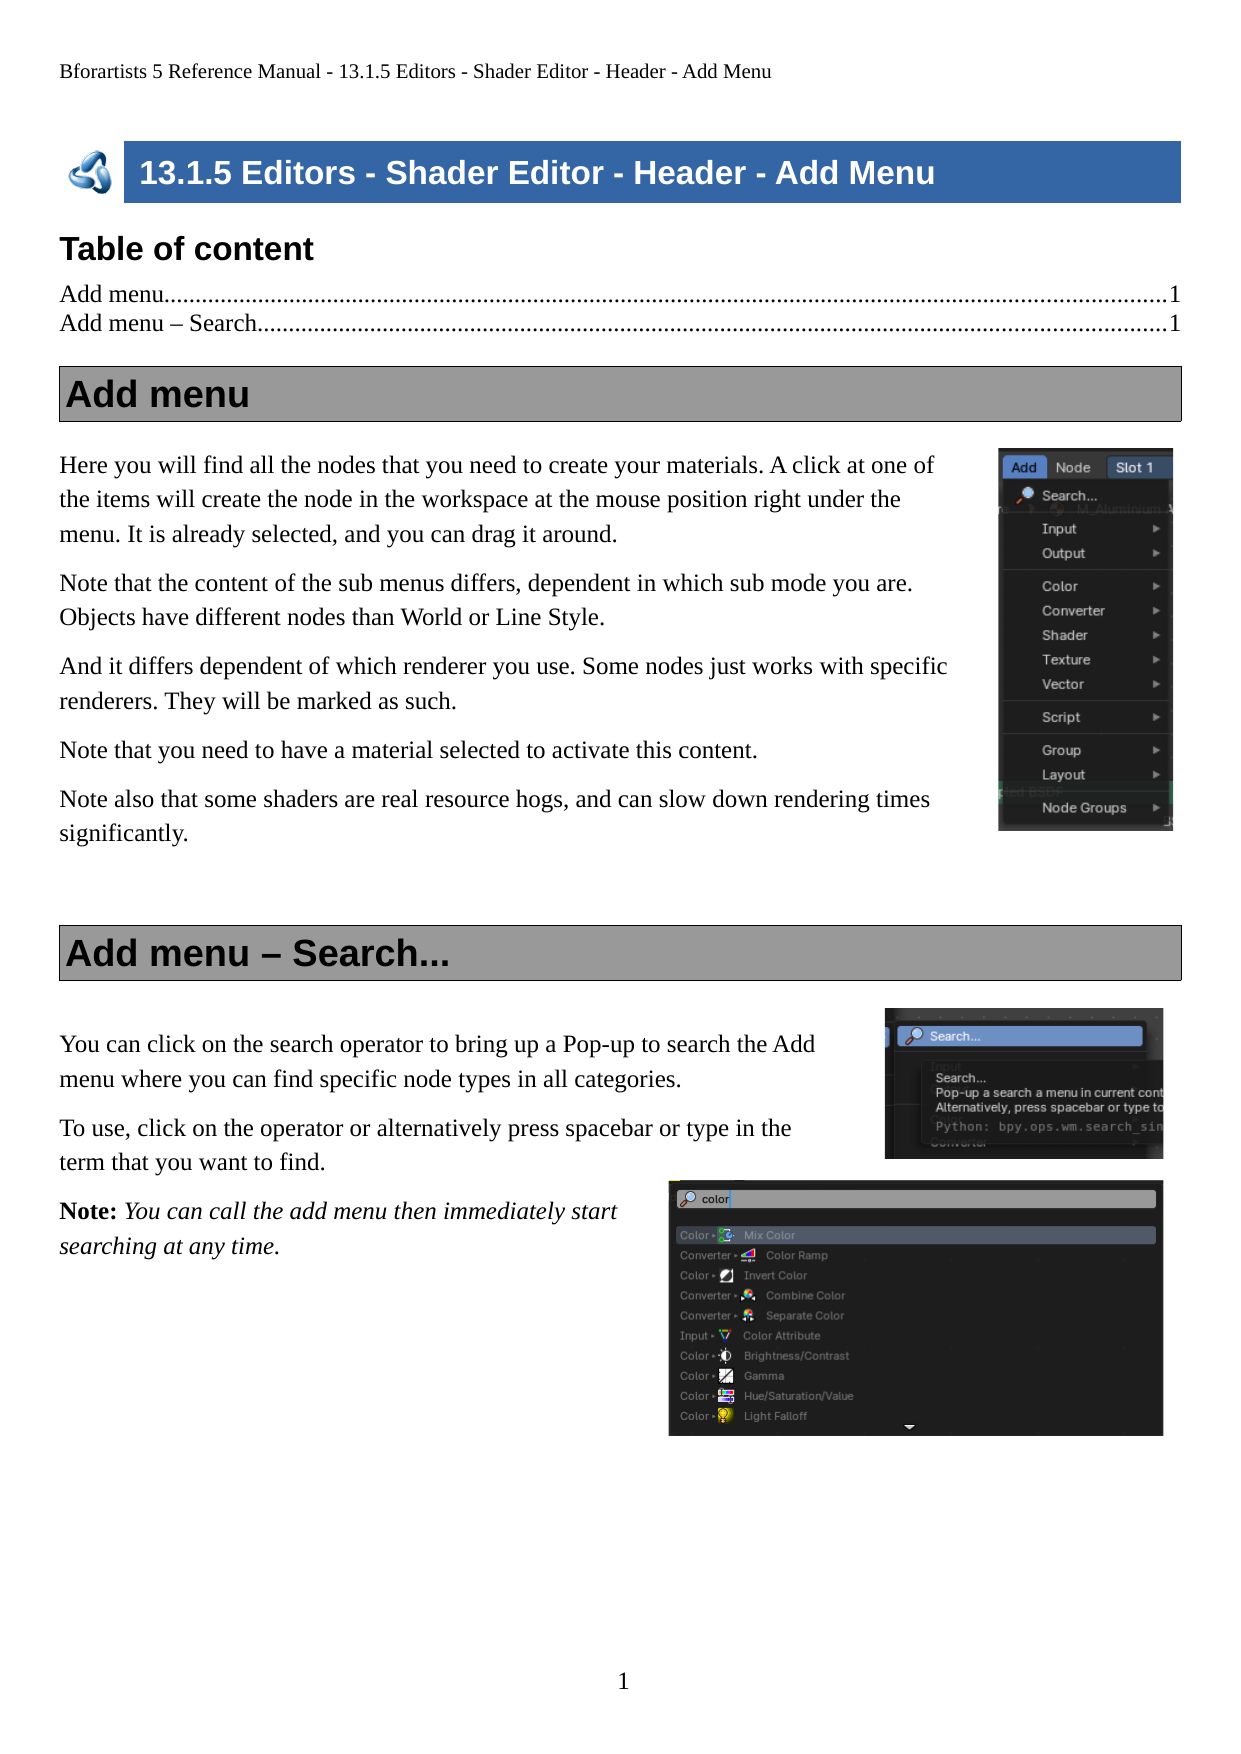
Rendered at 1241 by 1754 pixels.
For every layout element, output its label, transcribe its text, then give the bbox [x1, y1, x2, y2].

text And it differs dependent of which renderer you use. Some nodes just works with specific renderers. They will be marked as such. [59, 651, 998, 714]
text Note: You can call the add menu then immediately start searching at any time. [59, 1196, 668, 1260]
text Note also that some shaders are real resource hogs, and can slow down rendering times significantly. [59, 784, 1181, 847]
picture [668, 1180, 1164, 1436]
picture [998, 448, 1174, 831]
subtitle Table of content [59, 228, 1181, 267]
table_header 13.1.5 Editors - Shader Editor - Header - Add Menu [124, 141, 1181, 203]
text To use, click on the operator or alternatively press spacebar or type in the term that you want to find. [59, 1113, 1181, 1176]
table_header Add menu [60, 367, 1181, 421]
text You can click on the search operator to bring up a Pop-up to search the Add menu where you can find specific node types in all categories. [59, 1029, 884, 1093]
text Note that you need to have a material selected to activate this content. [59, 735, 998, 764]
text Note that the content of the sub menus differs, dependent in which sub mode you are. Objects have different nodes than World or Line Style. [59, 568, 998, 631]
table_header [59, 141, 124, 203]
picture [884, 1008, 1164, 1159]
text Here you will find all the nodes that you need to create your materials. A click at one of the items will create the node in the workspace at the mouse position right under the menu. It is already selected, and you can drag it around. [59, 450, 998, 547]
text Add menu – Search... 1 [59, 308, 1181, 337]
picture [65, 147, 114, 197]
table_header Add menu – Search... [60, 926, 1181, 980]
text Add menu 1 [59, 279, 1181, 308]
